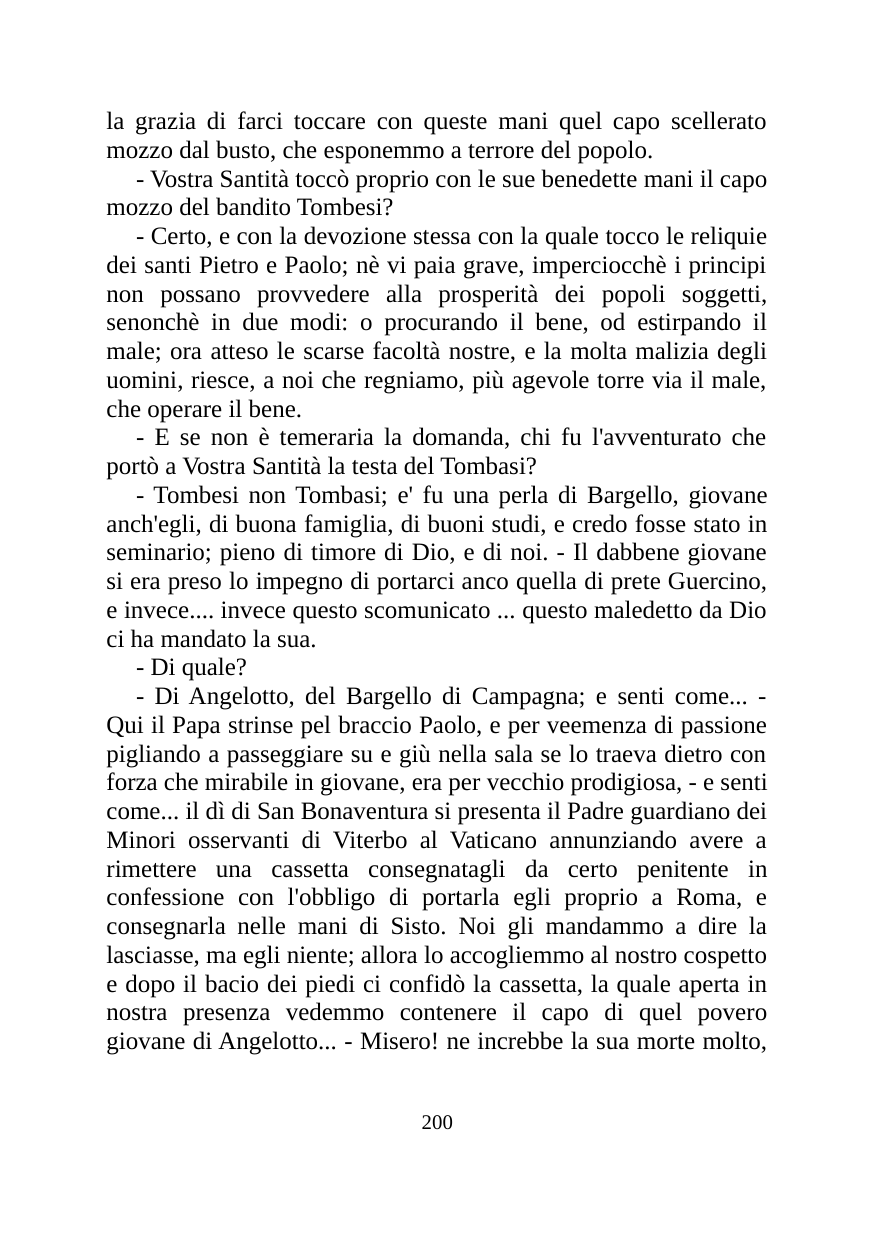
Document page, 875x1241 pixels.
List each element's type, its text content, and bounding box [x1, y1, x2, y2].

text - Di Angelotto, del Bargello di Campagna; e senti come... - Qui il Papa strinse pel braccio Paolo, e per veemenza di passione pigliando a passeggiare su e giù nella sala se lo traeva dietro con forza che mirabile in giovane, era per vecchio prodigiosa, - e senti come... il dì di San Bonaventura si presenta il Padre guardiano dei Minori osservanti di Viterbo al Vaticano annunziando avere a rimettere una cassetta consegnatagli da certo penitente in confessione con l'obbligo di portarla egli proprio a Roma, e consegnarla nelle mani di Sisto. Noi gli mandammo a dire la lasciasse, ma egli niente; allora lo accogliemmo al nostro cospetto e dopo il bacio dei piedi ci confidò la cassetta, la quale aperta in nostra presenza vedemmo contenere il capo di quel povero giovane di Angelotto... - Misero! ne increbbe la sua morte molto, [106, 681, 768, 1055]
text - Tombesi non Tombasi; e' fu una perla di Bargello, giovane anch'egli, di buona famiglia, di buoni studi, e credo fosse stato in seminario; pieno di timore di Dio, e di noi. - Il dabbene giovane si era preso lo impegno di portarci anco quella di prete Guercino, e invece.... invece questo scomunicato ... questo maledetto da Dio ci ha mandato la sua. [106, 480, 768, 652]
text - E se non è temeraria la domanda, chi fu l'avventurato che portò a Vostra Santità la testa del Tombasi? [106, 422, 768, 480]
text - Vostra Santità toccò proprio con le sue benedette mani il capo mozzo del bandito Tombesi? [106, 164, 768, 221]
text - Certo, e con la devozione stessa con la quale tocco le reliquie dei santi Pietro e Paolo; nè vi paia grave, imperciocchè i principi non possano provvedere alla prosperità dei popoli soggetti, senonchè in due modi: o procurando il bene, od estirpando il male; ora atteso le scarse facoltà nostre, e la molta malizia degli uomini, riesce, a noi che regniamo, più agevole torre via il male, che operare il bene. [106, 221, 768, 422]
text la grazia di farci toccare con queste mani quel capo scellerato mozzo dal busto, che esponemmo a terrore del popolo. [106, 106, 768, 164]
text - Di quale? [106, 652, 768, 681]
